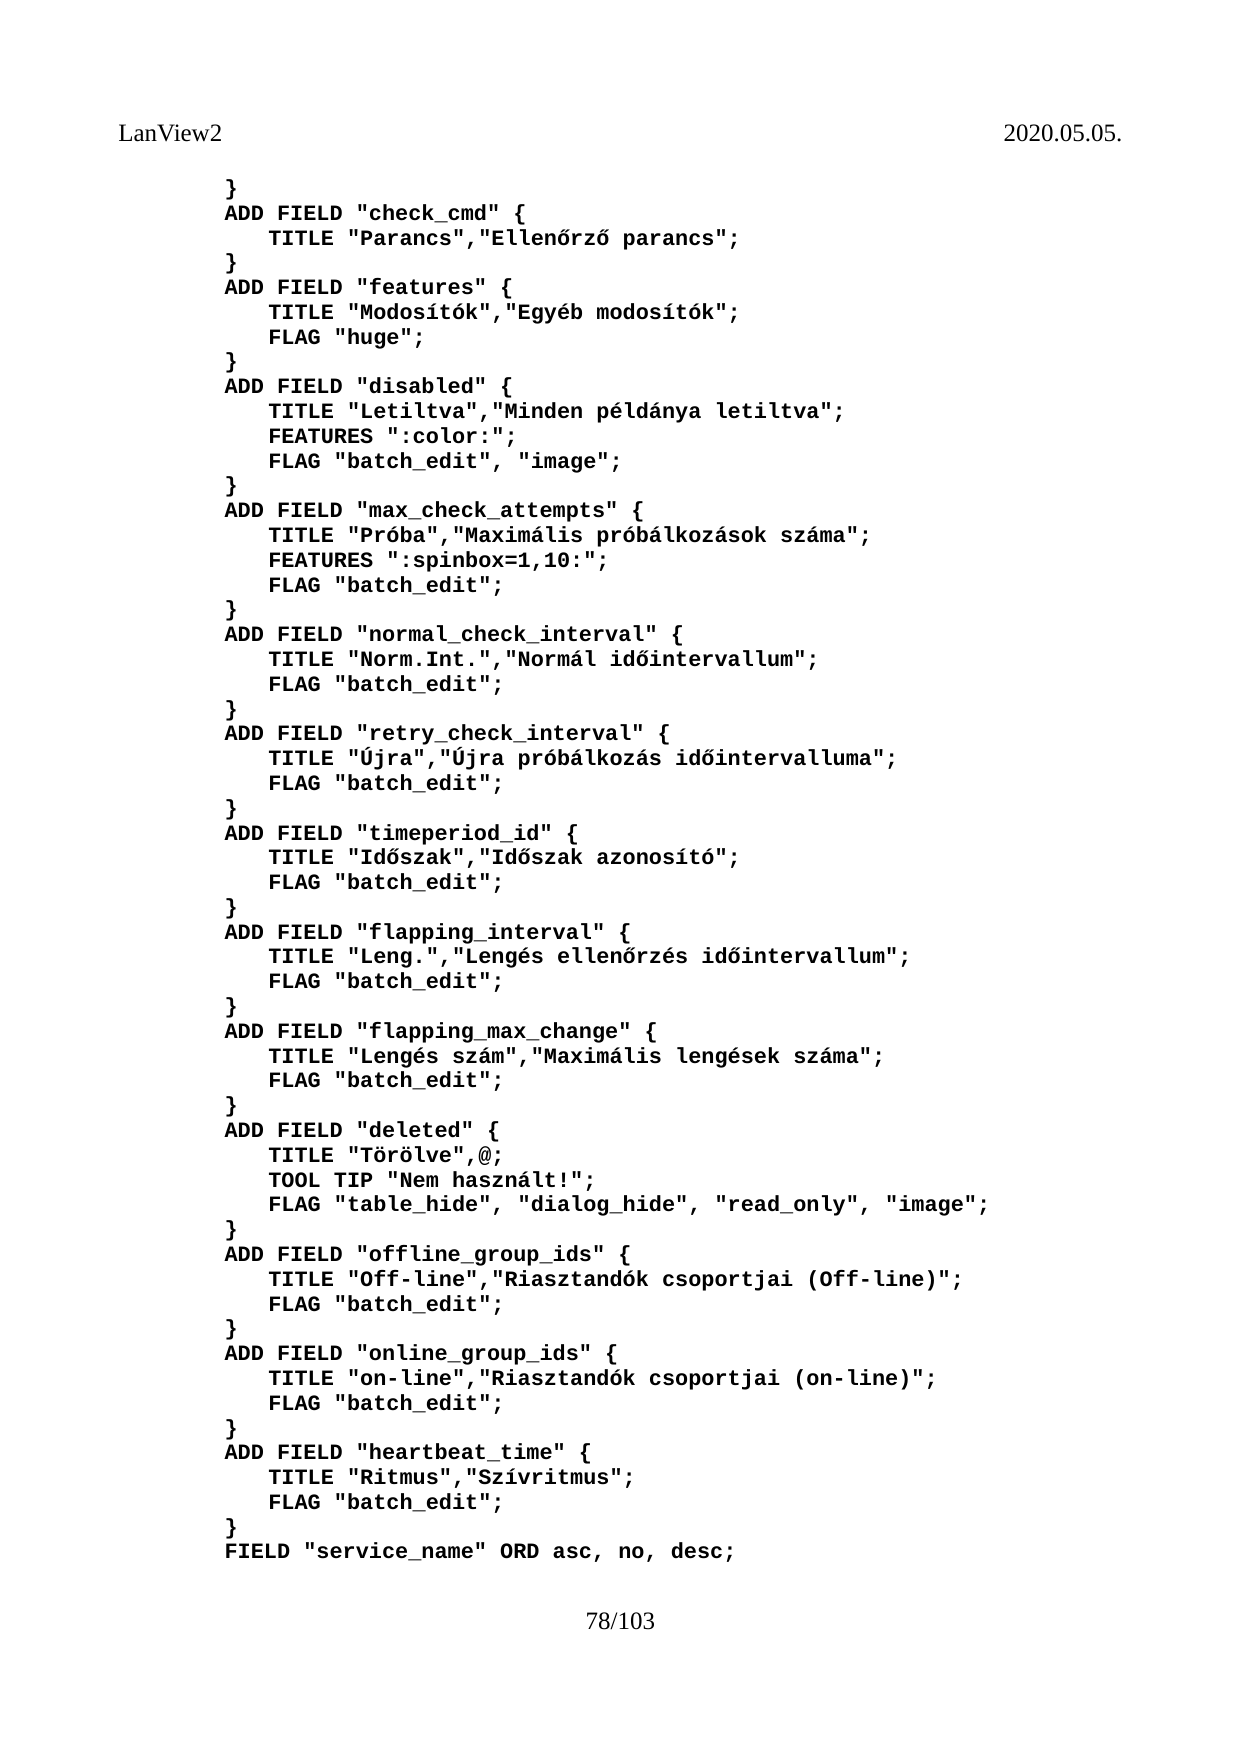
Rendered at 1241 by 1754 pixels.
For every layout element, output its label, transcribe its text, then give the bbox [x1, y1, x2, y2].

text ADD FIELD "disabled" { TITLE "Letiltva","Minden példánya letiltva"; FEATURES ":color:"; FLAG "batch_edit", "image"; } [177, 375, 1122, 499]
text ADD FIELD "features" { TITLE "Modosítók","Egyéb modosítók"; FLAG "huge"; } [177, 276, 1122, 375]
text FIELD "service_name" ORD asc, no, desc; [177, 1541, 1122, 1565]
text ADD FIELD "check_cmd" { TITLE "Parancs","Ellenőrző parancs"; } [177, 202, 1122, 276]
text ADD FIELD "timeperiod_id" { TITLE "Időszak","Időszak azonosító"; FLAG "batch_edit"; } [177, 822, 1122, 921]
text } [177, 177, 1122, 202]
text ADD FIELD "offline_group_ids" { TITLE "Off-line","Riasztandók csoportjai (Off-line)"; FLAG "batch_edit"; } [177, 1243, 1122, 1342]
text ADD FIELD "online_group_ids" { TITLE "on-line","Riasztandók csoportjai (on-line)"; FLAG "batch_edit"; } [177, 1342, 1122, 1441]
text ADD FIELD "flapping_interval" { TITLE "Leng.","Lengés ellenőrzés időintervallum"; FLAG "batch_edit"; } [177, 921, 1122, 1020]
text ADD FIELD "retry_check_interval" { TITLE "Újra","Újra próbálkozás időintervalluma"; FLAG "batch_edit"; } [177, 722, 1122, 822]
text ADD FIELD "normal_check_interval" { TITLE "Norm.Int.","Normál időintervallum"; FLAG "batch_edit"; } [177, 623, 1122, 722]
text ADD FIELD "deleted" { TITLE "Törölve",@; TOOL TIP "Nem használt!"; FLAG "table_hide", "dialog_hide", "read_only", "image"; } [177, 1119, 1122, 1243]
text ADD FIELD "heartbeat_time" { TITLE "Ritmus","Szívritmus"; FLAG "batch_edit"; } [177, 1441, 1122, 1541]
text ADD FIELD "max_check_attempts" { TITLE "Próba","Maximális próbálkozások száma"; FEATURES ":spinbox=1,10:"; FLAG "batch_edit"; } [177, 499, 1122, 623]
text ADD FIELD "flapping_max_change" { TITLE "Lengés szám","Maximális lengések száma"; FLAG "batch_edit"; } [177, 1020, 1122, 1119]
